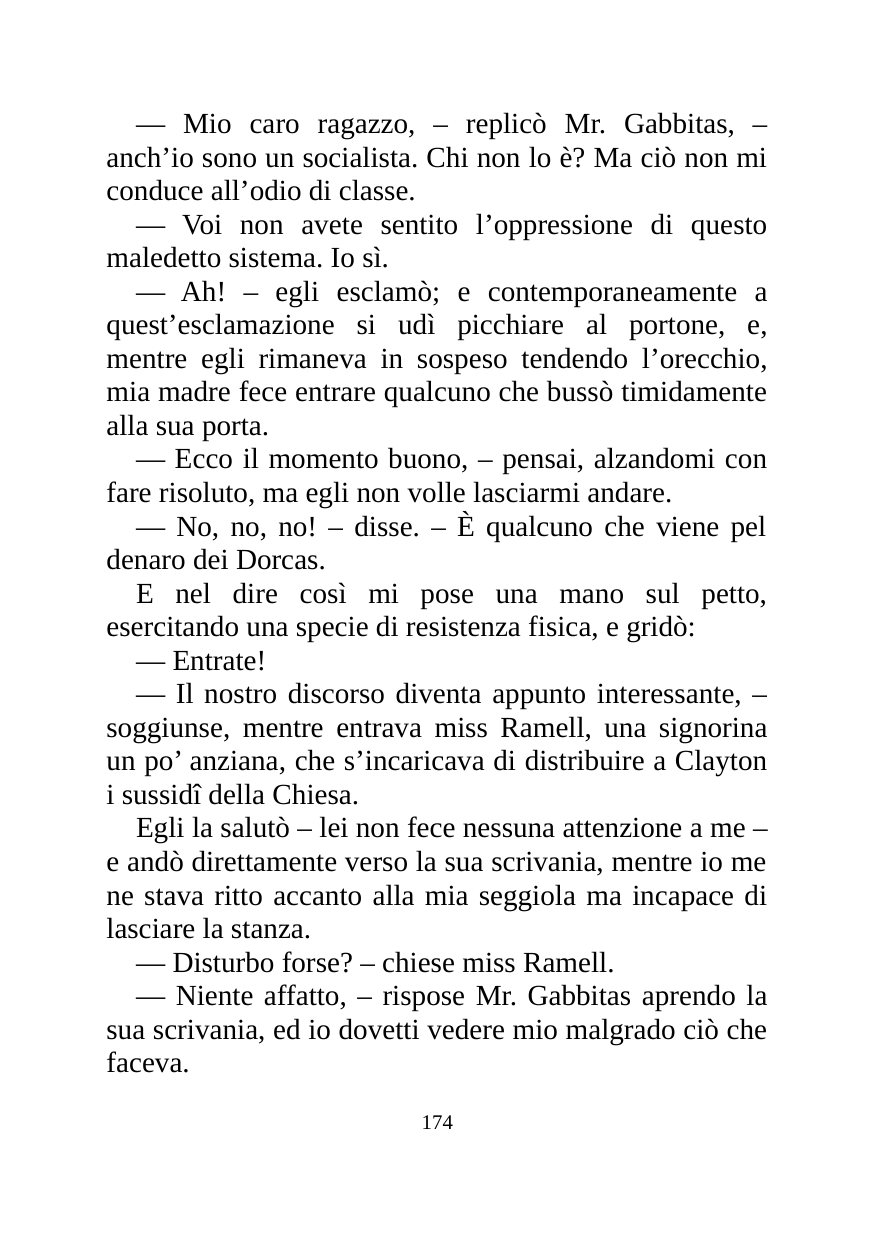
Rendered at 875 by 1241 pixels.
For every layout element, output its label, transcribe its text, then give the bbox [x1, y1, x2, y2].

text — Mio caro ragazzo, – replicò Mr. Gabbitas, – anch’io sono un socialista. Chi non lo è? Ma ciò non mi conduce all’odio di classe. [106, 106, 768, 207]
text — No, no, no! – disse. – È qualcuno che viene pel denaro dei Dorcas. [106, 509, 768, 576]
text — Disturbo forse? – chiese miss Ramell. [106, 945, 768, 978]
text — Ah! – egli esclamò; e contemporaneamente a quest’esclamazione si udì picchiare al portone, e, mentre egli rimaneva in sospeso tendendo l’orecchio, mia madre fece entrare qualcuno che bussò timidamente alla sua porta. [106, 274, 768, 442]
text — Entrate! [106, 643, 768, 676]
text E nel dire così mi pose una mano sul petto, esercitando una specie di resistenza fisica, e gridò: [106, 576, 768, 643]
text Egli la salutò – lei non fece nessuna attenzione a me – e andò direttamente verso la sua scrivania, mentre io me ne stava ritto accanto alla mia seggiola ma incapace di lasciare la stanza. [106, 811, 768, 945]
text — Voi non avete sentito l’oppressione di questo maledetto sistema. Io sì. [106, 207, 768, 274]
text — Il nostro discorso diventa appunto interessante, – soggiunse, mentre entrava miss Ramell, una signorina un po’ anziana, che s’incaricava di distribuire a Clayton i sussidî della Chiesa. [106, 676, 768, 811]
text — Niente affatto, – rispose Mr. Gabbitas aprendo la sua scrivania, ed io dovetti vedere mio malgrado ciò che faceva. [106, 978, 768, 1079]
text — Ecco il momento buono, – pensai, alzandomi con fare risoluto, ma egli non volle lasciarmi andare. [106, 442, 768, 509]
